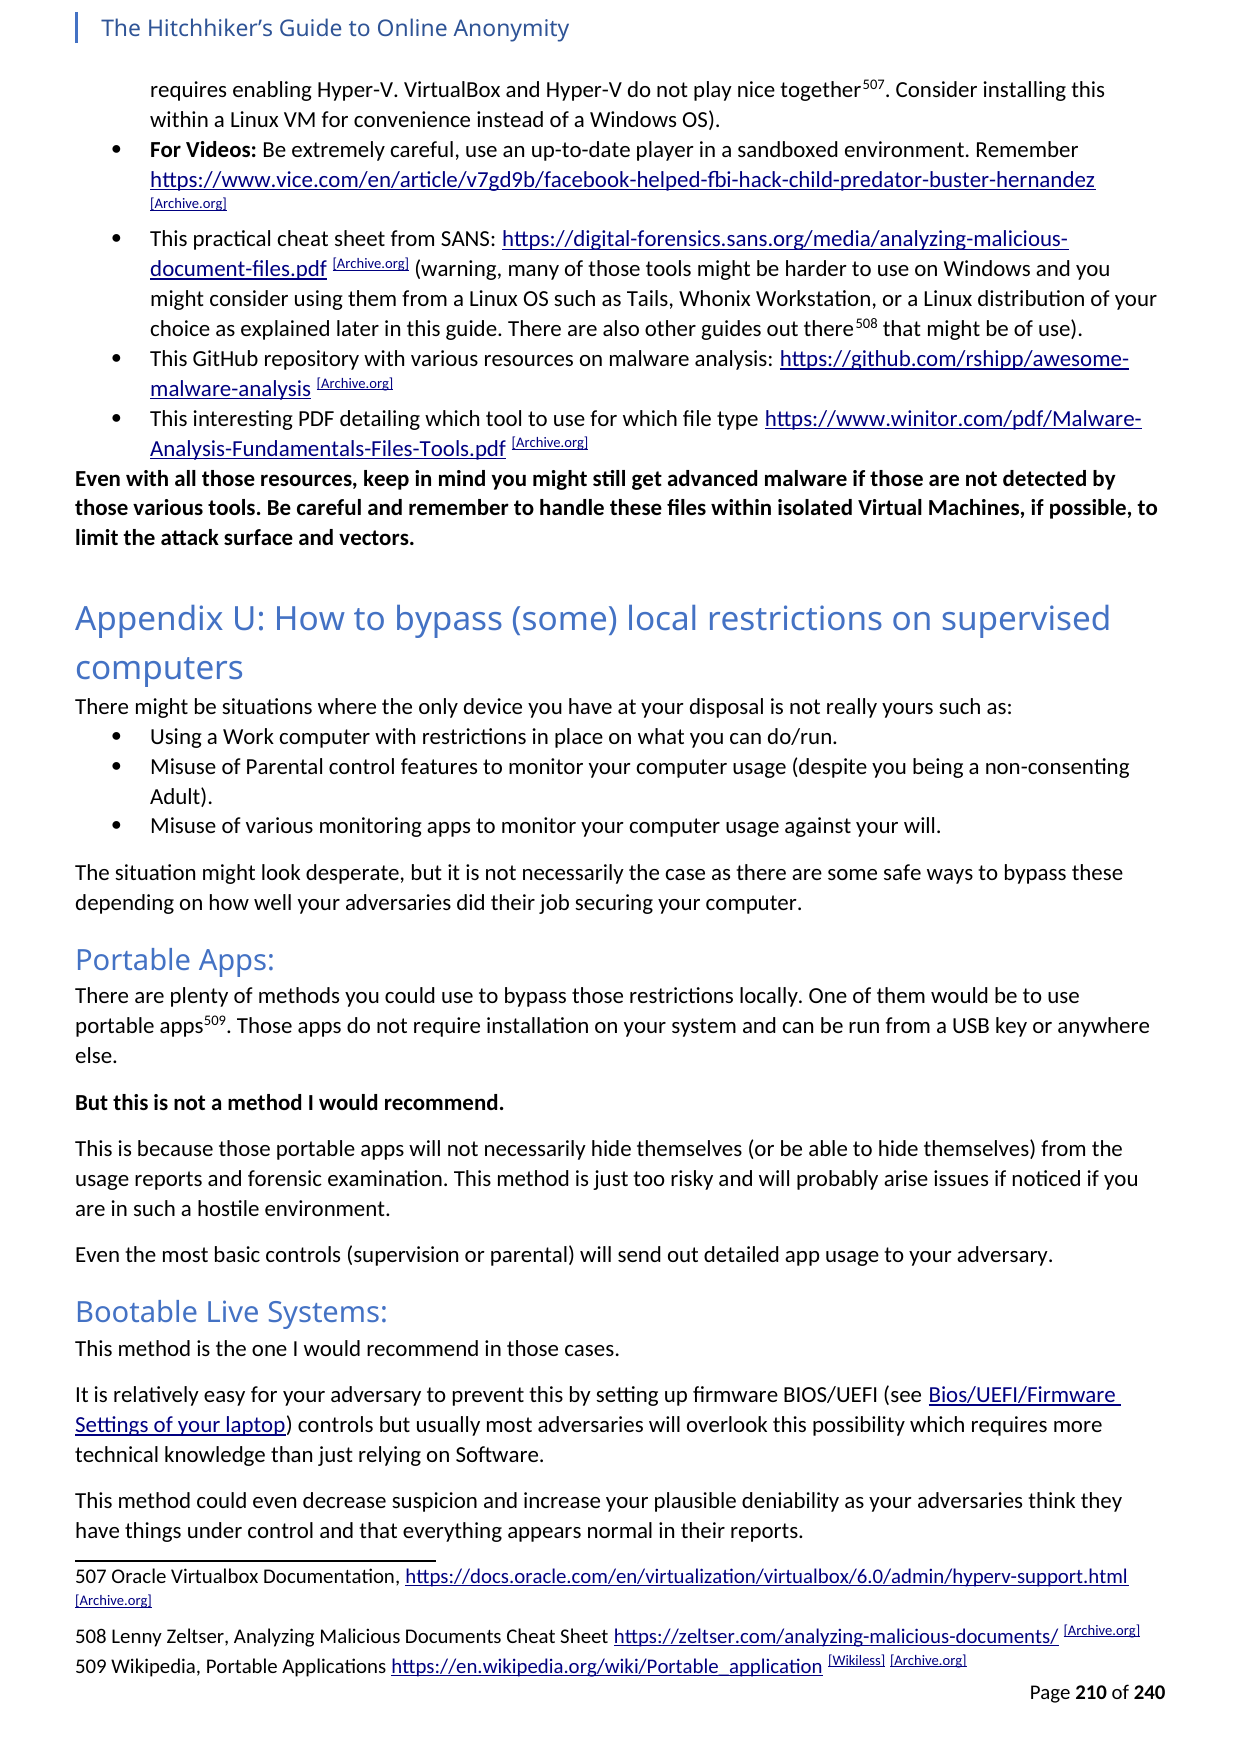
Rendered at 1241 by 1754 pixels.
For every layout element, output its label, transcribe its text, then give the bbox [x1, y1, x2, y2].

list For Videos: Be extremely careful, use an up-to-date player in a sandboxed environment. Remember https://www.vice.com/en/article/v7gd9b/facebook-helped-fbi-hack-child-predator-buster-hernandez [Archive.org] [112, 135, 1165, 223]
list Using a Work computer with restrictions in place on what you can do/run. [112, 722, 1165, 750]
text There might be situations where the only device you have at your disposal is not really yours such as: [75, 692, 1165, 720]
list Lenny Zeltser, Analyzing Malicious Documents Cheat Sheet https://zeltser.com/analyzing-malicious-documents/ [Archive.org] [75, 1621, 1165, 1649]
text This is because those portable apps will not necessarily hide themselves (or be able to hide themselves) from the usage reports and forensic examination. This method is just too risky and will probably arise issues if noticed if you are in such a hostile environment. [75, 1134, 1165, 1222]
text This method is the one I would recommend in those cases. [75, 1334, 1165, 1362]
text Wikipedia, Portable Applications https://en.wikipedia.org/wiki/Portable_application [Wikiless] [Archive.org] [75, 1651, 1165, 1679]
text Even with all those resources, keep in mind you might still get advanced malware if those are not detected by those various tools. Be careful and remember to handle these files within isolated Virtual Machines, if possible, to limit the attack surface and vectors. [75, 464, 1165, 551]
subtitle Portable Apps: [75, 939, 1165, 978]
subtitle Appendix U: How to bypass (some) local restrictions on supervised computers [75, 595, 1165, 689]
list requires enabling Hyper-V. VirtualBox and Hyper-V do not play nice together. Consider installing this within a Linux VM for convenience instead of a Windows OS). [112, 75, 1165, 133]
list This GitHub repository with various resources on malware analysis: https://github.com/rshipp/awesome-malware-analysis [Archive.org] [112, 344, 1165, 402]
list This interesting PDF detailing which tool to use for which file type https://www.winitor.com/pdf/Malware-Analysis-Fundamentals-Files-Tools.pdf [Archive.org] [112, 404, 1165, 462]
text Even the most basic controls (supervision or parental) will send out detailed app usage to your adversary. [75, 1241, 1165, 1268]
text This method could even decrease suspicion and increase your plausible deniability as your adversaries think they have things under control and that everything appears normal in their reports. [75, 1487, 1165, 1544]
text It is relatively easy for your adversary to prevent this by setting up firmware BIOS/UEFI (see Bios/UEFI/Firmware Settings of your laptop) controls but usually most adversaries will overlook this possibility which requires more technical knowledge than just relying on Software. [75, 1380, 1165, 1468]
text There are plenty of methods you could use to bypass those restrictions locally. One of them would be to use portable apps. Those apps do not require installation on your system and can be run from a USB key or anywhere else. [75, 981, 1165, 1069]
subtitle Bootable Live Systems: [75, 1291, 1165, 1331]
text The situation might look desperate, but it is not necessarily the case as there are some safe ways to bypass these depending on how well your adversaries did their job securing your computer. [75, 858, 1165, 916]
list Misuse of various monitoring apps to monitor your computer usage against your will. [112, 812, 1165, 840]
list This practical cheat sheet from SANS: https://digital-forensics.sans.org/media/analyzing-malicious-document-files.pdf [Archive.org] (warning, many of those tools might be harder to use on Windows and you might consider using them from a Linux OS such as Tails, Whonix Workstation, or a Linux distribution of your choice as explained later in this guide. There are also other guides out there that might be of use). [112, 224, 1165, 342]
text But this is not a method I would recommend. [75, 1088, 1165, 1116]
list Misuse of Parental control features to monitor your computer usage (despite you being a non-consenting Adult). [112, 752, 1165, 810]
list Oracle Virtualbox Documentation, https://docs.oracle.com/en/virtualization/virtualbox/6.0/admin/hyperv-support.html [Archive.org] [75, 1561, 1165, 1619]
